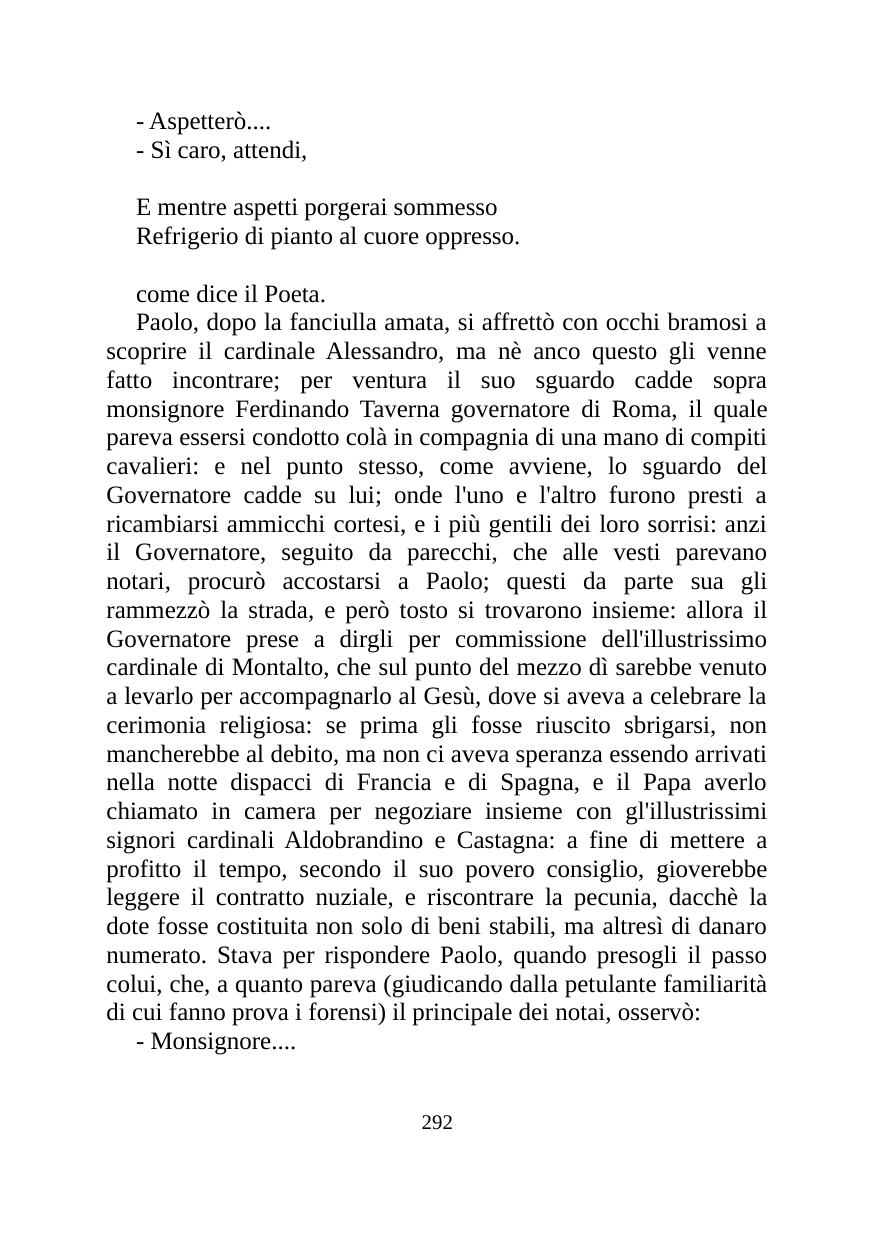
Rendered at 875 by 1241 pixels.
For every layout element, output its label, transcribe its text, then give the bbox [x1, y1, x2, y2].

text Paolo, dopo la fanciulla amata, si affrettò con occhi bramosi a scoprire il cardinale Alessandro, ma nè anco questo gli venne fatto incontrare; per ventura il suo sguardo cadde sopra monsignore Ferdinando Taverna governatore di Roma, il quale pareva essersi condotto colà in compagnia di una mano di compiti cavalieri: e nel punto stesso, come avviene, lo sguardo del Governatore cadde su lui; onde l'uno e l'altro furono presti a ricambiarsi ammicchi cortesi, e i più gentili dei loro sorrisi: anzi il Governatore, seguito da parecchi, che alle vesti parevano notari, procurò accostarsi a Paolo; questi da parte sua gli rammezzò la strada, e però tosto si trovarono insieme: allora il Governatore prese a dirgli per commissione dell'illustrissimo cardinale di Montalto, che sul punto del mezzo dì sarebbe venuto a levarlo per accompagnarlo al Gesù, dove si aveva a celebrare la cerimonia religiosa: se prima gli fosse riuscito sbrigarsi, non mancherebbe al debito, ma non ci aveva speranza essendo arrivati nella notte dispacci di Francia e di Spagna, e il Papa averlo chiamato in camera per negoziare insieme con gl'illustrissimi signori cardinali Aldobrandino e Castagna: a fine di mettere a profitto il tempo, secondo il suo povero consiglio, gioverebbe leggere il contratto nuziale, e riscontrare la pecunia, dacchè la dote fosse costituita non solo di beni stabili, ma altresì di danaro numerato. Stava per rispondere Paolo, quando presogli il passo colui, che, a quanto pareva (giudicando dalla petulante familiarità di cui fanno prova i forensi) il principale dei notai, osservò: [106, 307, 768, 1026]
text - Sì caro, attendi, [106, 135, 768, 164]
text Refrigerio di pianto al cuore oppresso. [106, 221, 768, 250]
text - Aspetterò.... [106, 106, 768, 135]
text - Monsignore.... [106, 1026, 768, 1055]
text E mentre aspetti porgerai sommesso [106, 192, 768, 221]
text come dice il Poeta. [106, 279, 768, 307]
